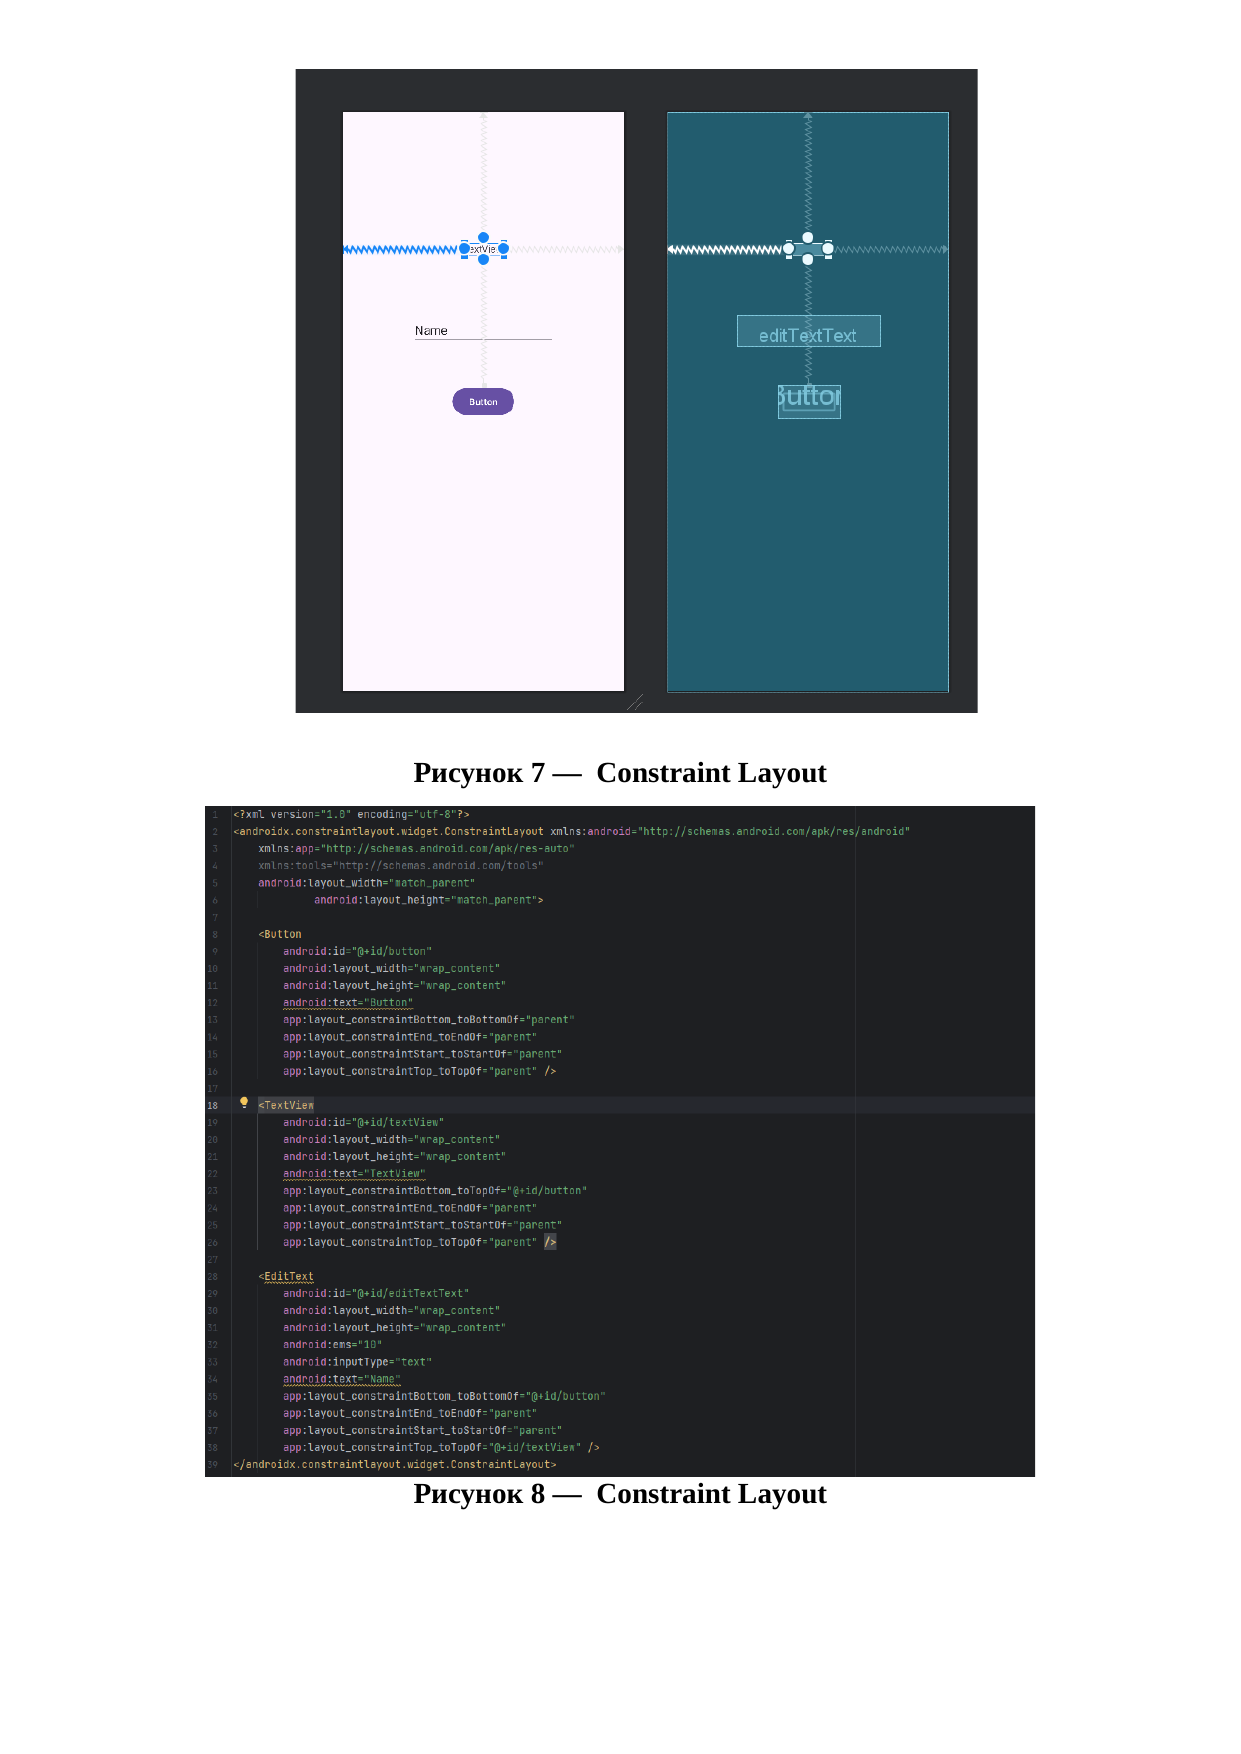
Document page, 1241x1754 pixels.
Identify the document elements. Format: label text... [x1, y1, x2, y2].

picture [295, 69, 978, 713]
picture [205, 806, 1035, 1477]
text Рисунок 8 — Constraint Layout [118, 1477, 1122, 1510]
text Рисунок 7 — Constraint Layout [118, 755, 1122, 789]
